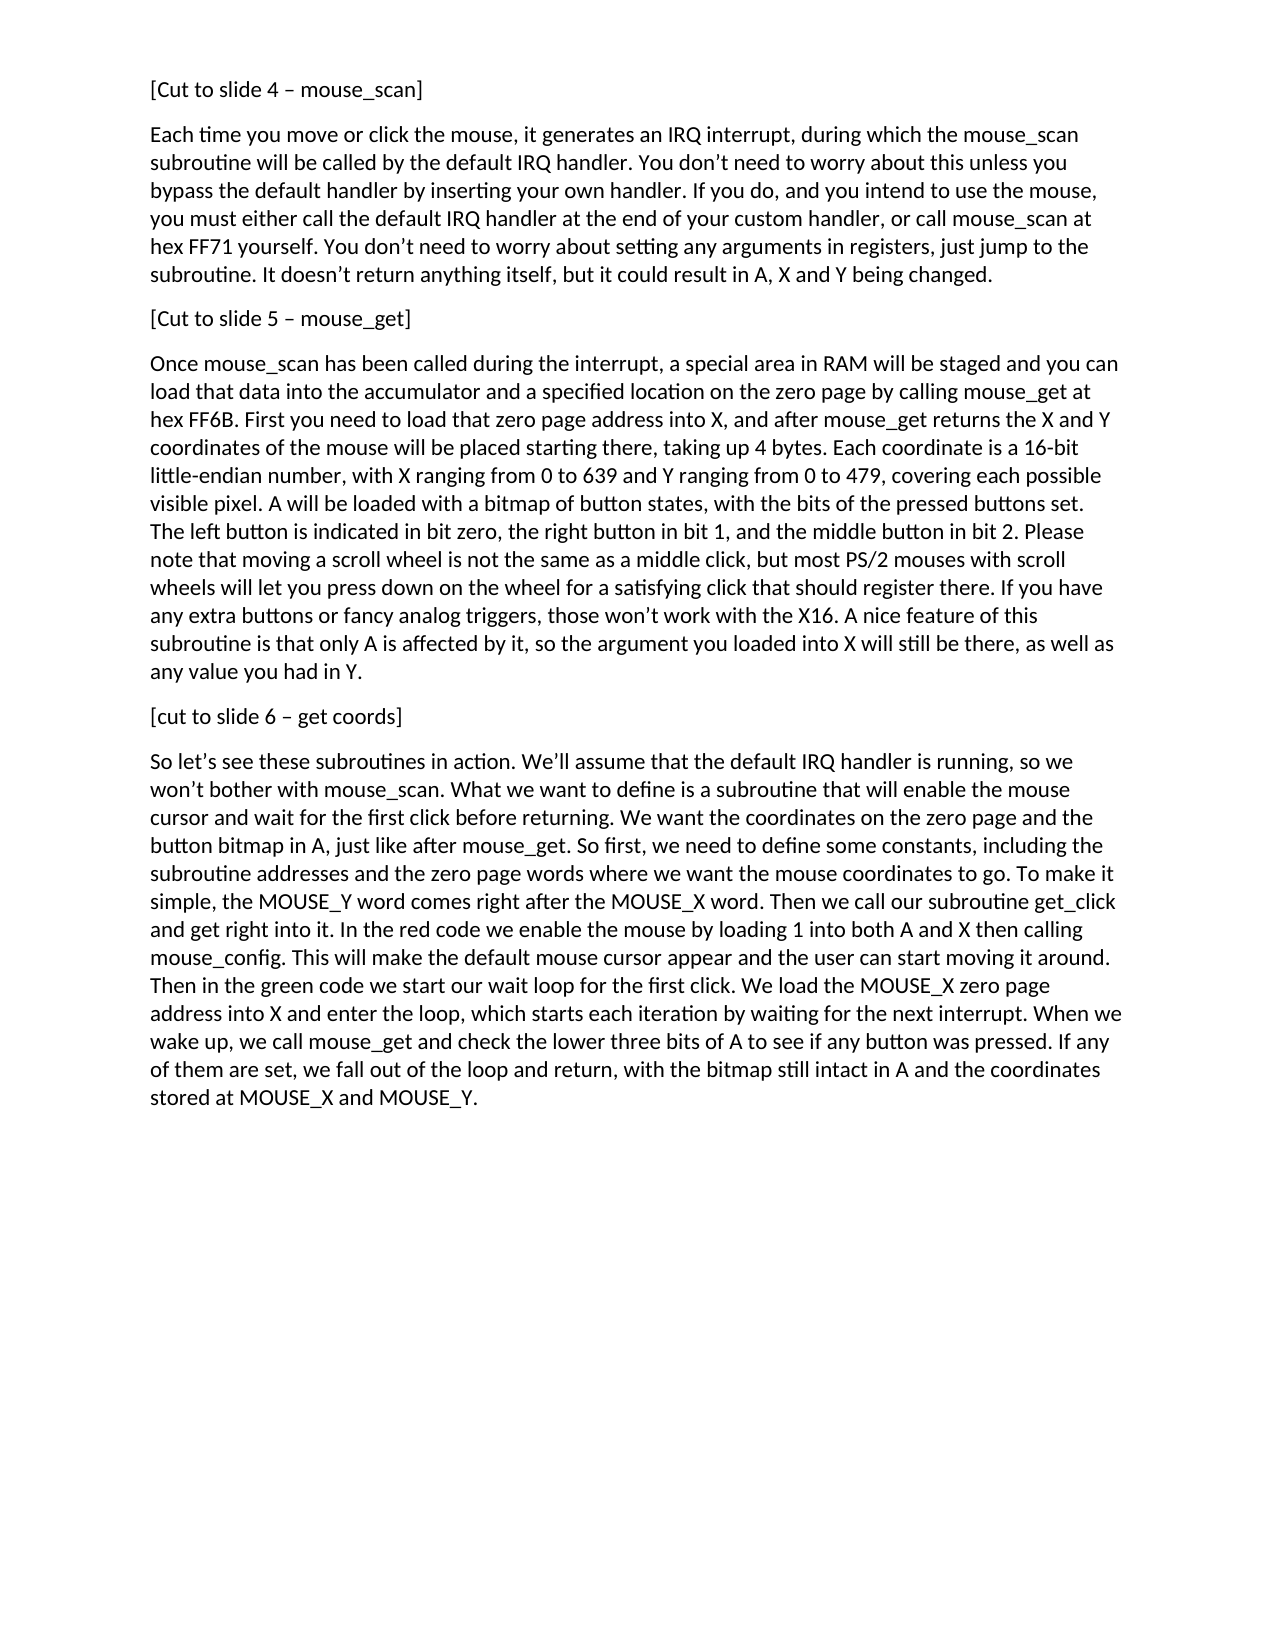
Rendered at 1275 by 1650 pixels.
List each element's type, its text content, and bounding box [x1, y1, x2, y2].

text So let’s see these subroutines in action. We’ll assume that the default IRQ handler is running, so we won’t bother with mouse_scan. What we want to define is a subroutine that will enable the mouse cursor and wait for the first click before returning. We want the coordinates on the zero page and the button bitmap in A, just like after mouse_get. So first, we need to define some constants, including the subroutine addresses and the zero page words where we want the mouse coordinates to go. To make it simple, the MOUSE_Y word comes right after the MOUSE_X word. Then we call our subroutine get_click and get right into it. In the red code we enable the mouse by loading 1 into both A and X then calling mouse_config. This will make the default mouse cursor appear and the user can start moving it around. Then in the green code we start our wait loop for the first click. We load the MOUSE_X zero page address into X and enter the loop, which starts each iteration by waiting for the next interrupt. When we wake up, we call mouse_get and check the lower three bits of A to see if any button was pressed. If any of them are set, we fall out of the loop and return, with the bitmap still intact in A and the coordinates stored at MOUSE_X and MOUSE_Y. [150, 747, 1125, 1111]
text [Cut to slide 4 – mouse_scan] [150, 75, 1125, 103]
text [cut to slide 6 – get coords] [150, 702, 1125, 730]
text Each time you move or click the mouse, it generates an IRQ interrupt, during which the mouse_scan subroutine will be called by the default IRQ handler. You don’t need to worry about this unless you bypass the default handler by inserting your own handler. If you do, and you intend to use the mouse, you must either call the default IRQ handler at the end of your custom handler, or call mouse_scan at hex FF71 yourself. You don’t need to worry about setting any arguments in registers, just jump to the subroutine. It doesn’t return anything itself, but it could result in A, X and Y being changed. [150, 120, 1125, 288]
text Once mouse_scan has been called during the interrupt, a special area in RAM will be staged and you can load that data into the accumulator and a specified location on the zero page by calling mouse_get at hex FF6B. First you need to load that zero page address into X, and after mouse_get returns the X and Y coordinates of the mouse will be placed starting there, taking up 4 bytes. Each coordinate is a 16-bit little-endian number, with X ranging from 0 to 639 and Y ranging from 0 to 479, covering each possible visible pixel. A will be loaded with a bitmap of button states, with the bits of the pressed buttons set. The left button is indicated in bit zero, the right button in bit 1, and the middle button in bit 2. Please note that moving a scroll wheel is not the same as a middle click, but most PS/2 mouses with scroll wheels will let you press down on the wheel for a satisfying click that should register there. If you have any extra buttons or fancy analog triggers, those won’t work with the X16. A nice feature of this subroutine is that only A is affected by it, so the argument you loaded into X will still be there, as well as any value you had in Y. [150, 349, 1125, 685]
text [Cut to slide 5 – mouse_get] [150, 304, 1125, 332]
